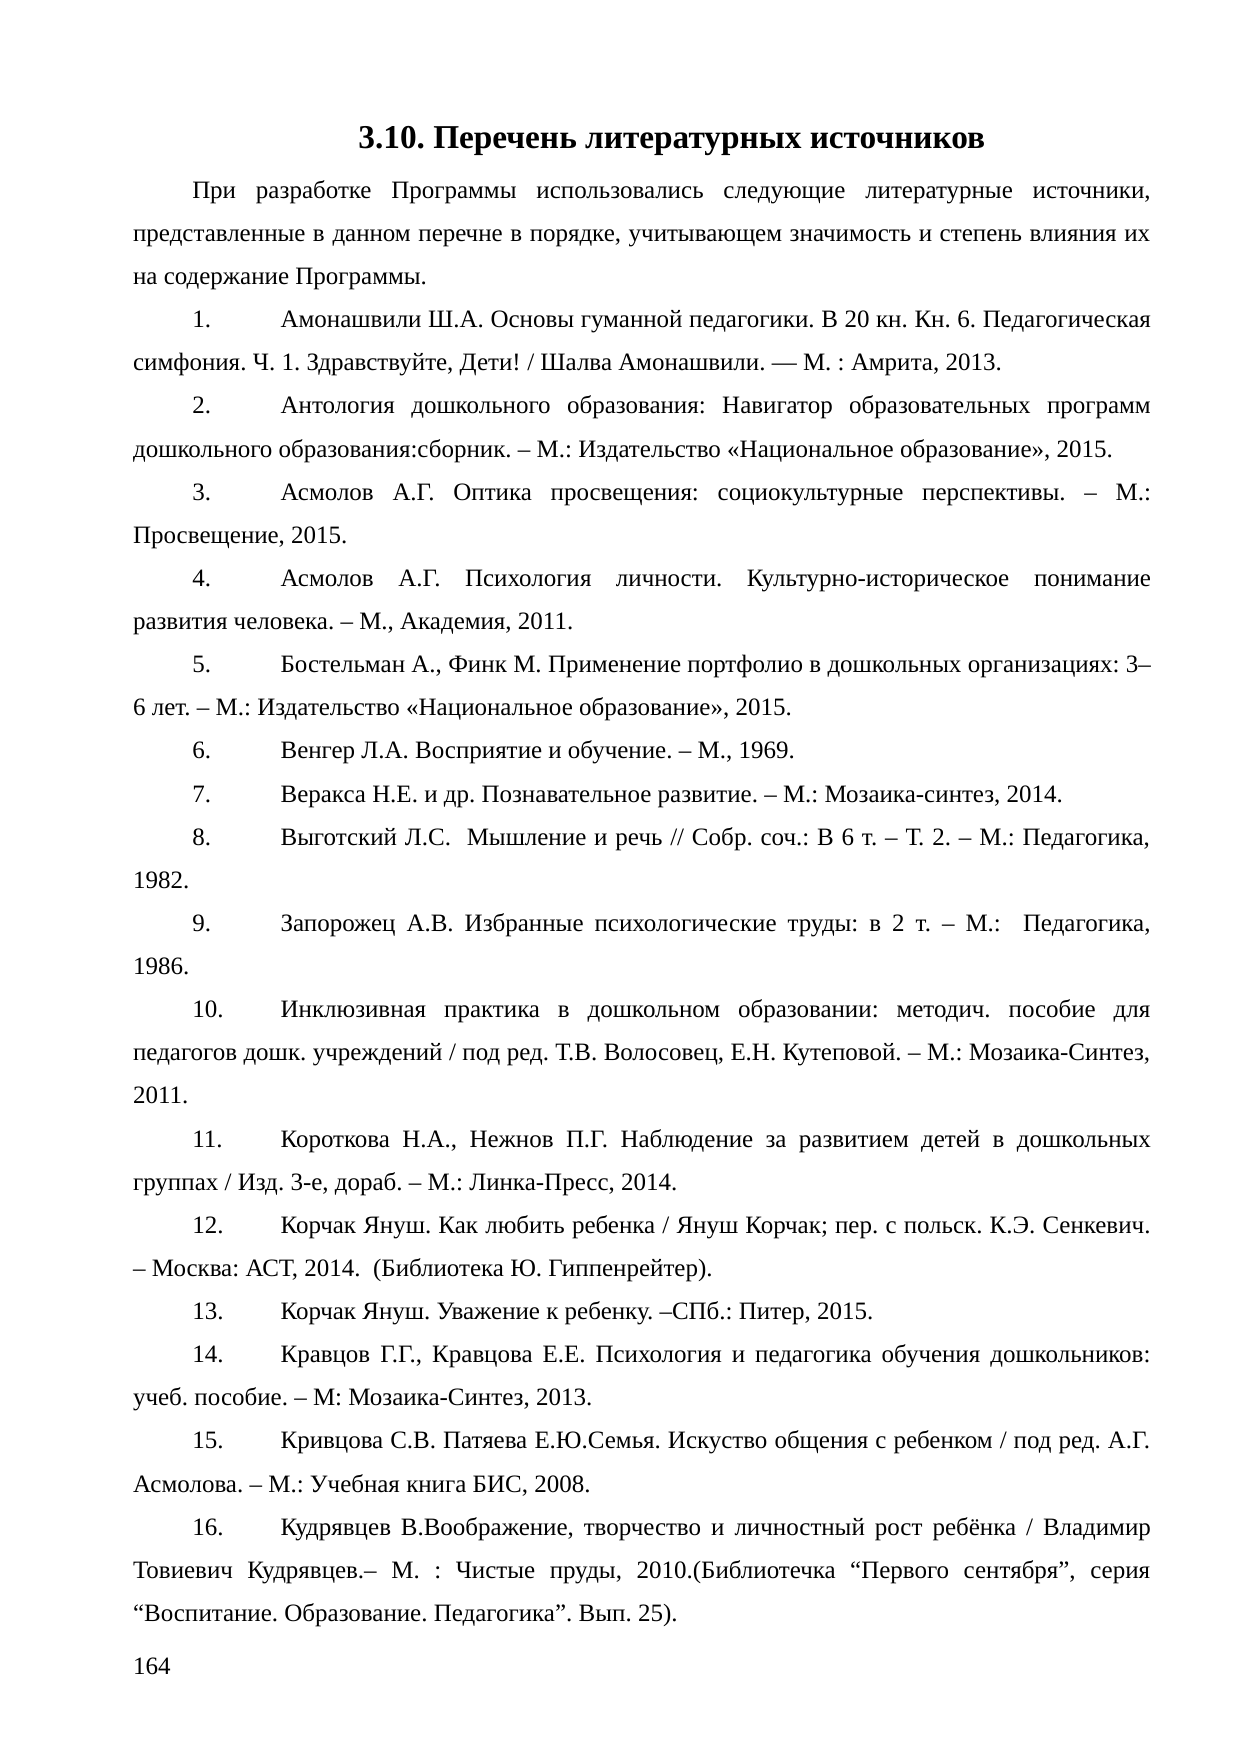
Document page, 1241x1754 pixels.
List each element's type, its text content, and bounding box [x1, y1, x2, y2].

list Амонашвили Ш.А. Основы гуманной педагогики. В 20 кн. Кн. 6. Педагогическая симфония. Ч. 1. Здравствуйте, Дети! / Шалва Амонашвили. — М. : Амрита, 2013. [133, 304, 1152, 376]
list Бостельман А., Финк М. Применение портфолио в дошкольных организациях: 3–6 лет. – М.: Издательство «Национальное образование», 2015. [133, 649, 1152, 721]
list Кравцов Г.Г., Кравцова Е.Е. Психология и педагогика обучения дошкольников: учеб. пособие. – М: Мозаика-Синтез, 2013. [133, 1339, 1152, 1411]
list Кудрявцев В.Воображение, творчество и личностный рост ребёнка / Владимир Товиевич Кудрявцев.– М. : Чистые пруды, 2010.(Библиотечка “Первого сентября”, серия “Воспитание. Образование. Педагогика”. Вып. 25). [133, 1512, 1152, 1627]
list Асмолов А.Г. Оптика просвещения: социокультурные перспективы. – М.: Просвещение, 2015. [133, 477, 1152, 549]
list Выготский Л.С. Мышление и речь // Собр. соч.: В 6 т. – Т. 2. – М.: Педагогика, 1982. [133, 822, 1152, 894]
list Кривцова С.В. Патяева Е.Ю.Семья. Искуство общения с ребенком / под ред. А.Г. Асмолова. – М.: Учебная книга БИС, 2008. [133, 1426, 1152, 1497]
list Корчак Януш. Уважение к ребенку. –СПб.: Питер, 2015. [133, 1296, 1152, 1325]
list Антология дошкольного образования: Навигатор образовательных программ дошкольного образования:сборник. – М.: Издательство «Национальное образование», 2015. [133, 391, 1152, 462]
text 3.10. Перечень литературных источников [133, 117, 1152, 156]
text При разработке Программы использовались следующие литературные источники, представленные в данном перечне в порядке, учитывающем значимость и степень влияния их на содержание Программы. [133, 175, 1152, 290]
list Асмолов А.Г. Психология личности. Культурно-историческое понимание развития человека. – М., Академия, 2011. [133, 563, 1152, 635]
list Веракса Н.Е. и др. Познавательное развитие. – М.: Мозаика-синтез, 2014. [133, 779, 1152, 807]
list Венгер Л.А. Восприятие и обучение. – М., 1969. [133, 736, 1152, 764]
list Корчак Януш. Как любить ребенка / Януш Корчак; пер. с польск. К.Э. Сенкевич. – Москва: АСТ, 2014. (Библиотека Ю. Гиппенрейтер). [133, 1210, 1152, 1282]
list Запорожец А.В. Избранные психологические труды: в 2 т. – М.: Педагогика, 1986. [133, 908, 1152, 980]
list Короткова Н.А., Нежнов П.Г. Наблюдение за развитием детей в дошкольных группах / Изд. 3-е, дораб. – М.: Линка-Пресс, 2014. [133, 1124, 1152, 1196]
list Инклюзивная практика в дошкольном образовании: методич. пособие для педагогов дошк. учреждений / под ред. Т.В. Волосовец, Е.Н. Кутеповой. – М.: Мозаика-Синтез, 2011. [133, 994, 1152, 1109]
